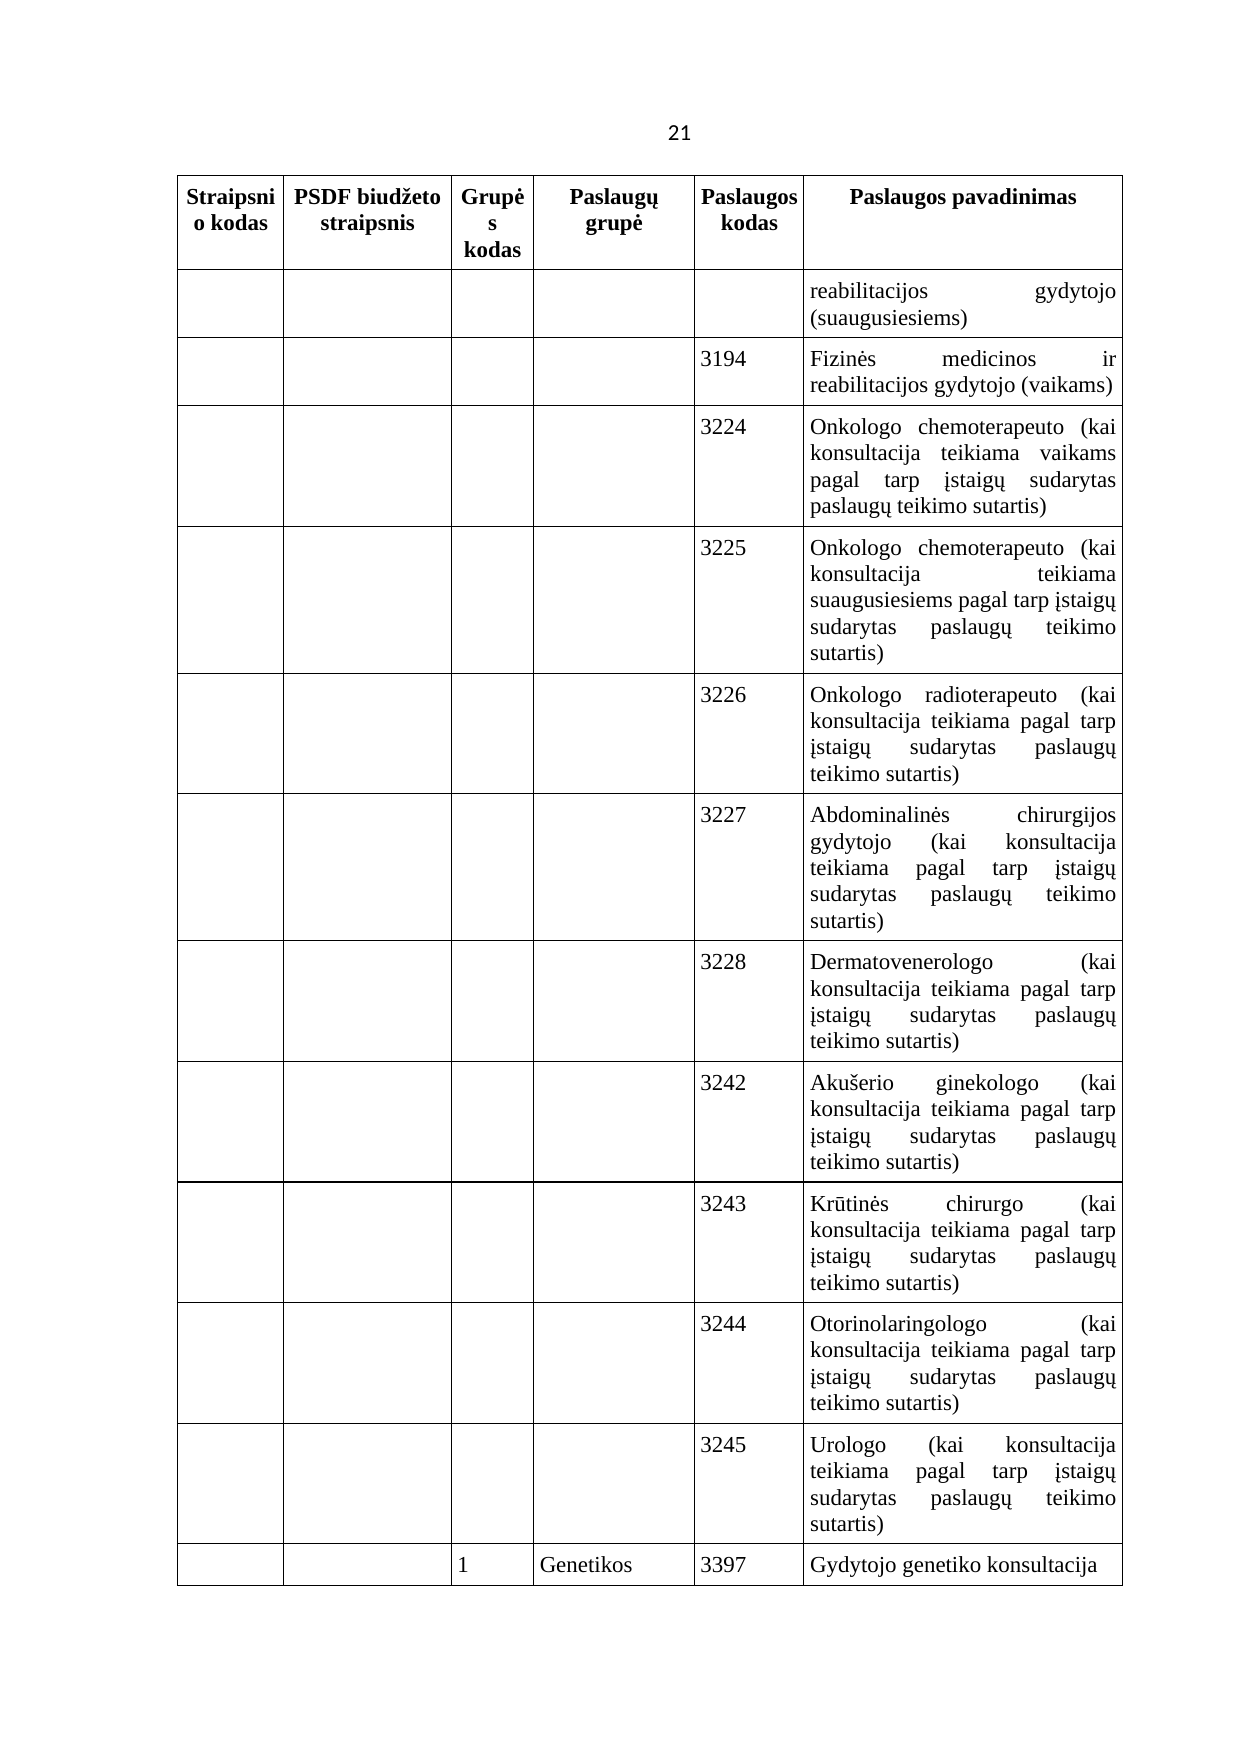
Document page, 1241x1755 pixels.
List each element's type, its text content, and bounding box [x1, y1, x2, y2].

table_header Grupės kodas [452, 176, 533, 269]
table_cell [284, 674, 451, 793]
table_cell Gydytojo genetiko konsultacija [804, 1544, 1122, 1585]
table_cell 3224 [695, 406, 803, 526]
table_cell Otorinolaringologo (kai konsultacija teikiama pagal tarp įstaigų sudarytas paslaugų teikimo sutartis) [804, 1303, 1122, 1423]
table_cell Abdominalinės chirurgijos gydytojo (kai konsultacija teikiama pagal tarp įstaigų sudarytas paslaugų teikimo sutartis) [804, 794, 1122, 940]
table_cell [452, 1303, 533, 1423]
table_cell 3226 [695, 674, 803, 793]
table_cell [284, 1424, 451, 1543]
table_cell Onkologo chemoterapeuto (kai konsultacija teikiama suaugusiesiems pagal tarp įstaigų sudarytas paslaugų teikimo sutartis) [804, 527, 1122, 673]
table_cell [534, 270, 694, 337]
table_cell [178, 1303, 283, 1423]
table_cell [178, 794, 283, 940]
table_cell [534, 1424, 694, 1543]
table_cell Akušerio ginekologo (kai konsultacija teikiama pagal tarp įstaigų sudarytas paslaugų teikimo sutartis) [804, 1062, 1122, 1181]
table_cell [178, 941, 283, 1061]
table_cell Krūtinės chirurgo (kai konsultacija teikiama pagal tarp įstaigų sudarytas paslaugų teikimo sutartis) [804, 1183, 1122, 1302]
table_cell 1 [452, 1544, 533, 1585]
table_cell [284, 1062, 451, 1181]
table_cell 3194 [695, 338, 803, 405]
table_cell [178, 1062, 283, 1181]
table_cell [178, 406, 283, 526]
table_cell [178, 338, 283, 405]
table_cell [534, 1183, 694, 1302]
table_cell 3397 [695, 1544, 803, 1585]
table_cell [452, 1062, 533, 1181]
table_cell Onkologo chemoterapeuto (kai konsultacija teikiama vaikams pagal tarp įstaigų sudarytas paslaugų teikimo sutartis) [804, 406, 1122, 526]
table_cell Dermatovenerologo (kai konsultacija teikiama pagal tarp įstaigų sudarytas paslaugų teikimo sutartis) [804, 941, 1122, 1061]
table_cell [452, 527, 533, 673]
table_cell [534, 1062, 694, 1181]
table_cell [534, 406, 694, 526]
table_cell [452, 794, 533, 940]
table_cell [284, 527, 451, 673]
table_cell Genetikos [534, 1544, 694, 1585]
table_cell [534, 527, 694, 673]
table_cell [178, 1424, 283, 1543]
table_cell [284, 941, 451, 1061]
table_cell reabilitacijos gydytojo (suaugusiesiems) [804, 270, 1122, 337]
table_cell 3243 [695, 1183, 803, 1302]
table_cell [452, 1183, 533, 1302]
table_cell [178, 270, 283, 337]
table_cell Fizinės medicinos ir reabilitacijos gydytojo (vaikams) [804, 338, 1122, 405]
table_header Paslaugos kodas [695, 176, 803, 269]
table_cell [284, 338, 451, 405]
table_header Paslaugų grupė [534, 176, 694, 269]
table_cell [284, 1303, 451, 1423]
table_cell 3242 [695, 1062, 803, 1181]
table_header PSDF biudžeto straipsnis [284, 176, 451, 269]
table_cell Urologo (kai konsultacija teikiama pagal tarp įstaigų sudarytas paslaugų teikimo sutartis) [804, 1424, 1122, 1543]
table_cell [452, 674, 533, 793]
table_cell 3244 [695, 1303, 803, 1423]
table_cell [178, 527, 283, 673]
table_cell [284, 1183, 451, 1302]
table_cell [452, 1424, 533, 1543]
table_cell [534, 941, 694, 1061]
table_cell [452, 338, 533, 405]
table_cell [284, 794, 451, 940]
table_header Paslaugos pavadinimas [804, 176, 1122, 269]
table_cell [452, 406, 533, 526]
table_cell [452, 941, 533, 1061]
table_cell [284, 1544, 451, 1585]
table_cell 3225 [695, 527, 803, 673]
table_cell 3245 [695, 1424, 803, 1543]
table_cell [534, 794, 694, 940]
table_cell [534, 674, 694, 793]
table_cell 3227 [695, 794, 803, 940]
table_cell [534, 1303, 694, 1423]
table_cell [284, 270, 451, 337]
table_cell [452, 270, 533, 337]
table_header Straipsnio kodas [178, 176, 283, 269]
table_cell [178, 1183, 283, 1302]
table_cell [284, 406, 451, 526]
table_cell [695, 270, 803, 337]
table_cell Onkologo radioterapeuto (kai konsultacija teikiama pagal tarp įstaigų sudarytas paslaugų teikimo sutartis) [804, 674, 1122, 793]
table_cell 3228 [695, 941, 803, 1061]
table_cell [178, 1544, 283, 1585]
table_cell [178, 674, 283, 793]
table_cell [534, 338, 694, 405]
